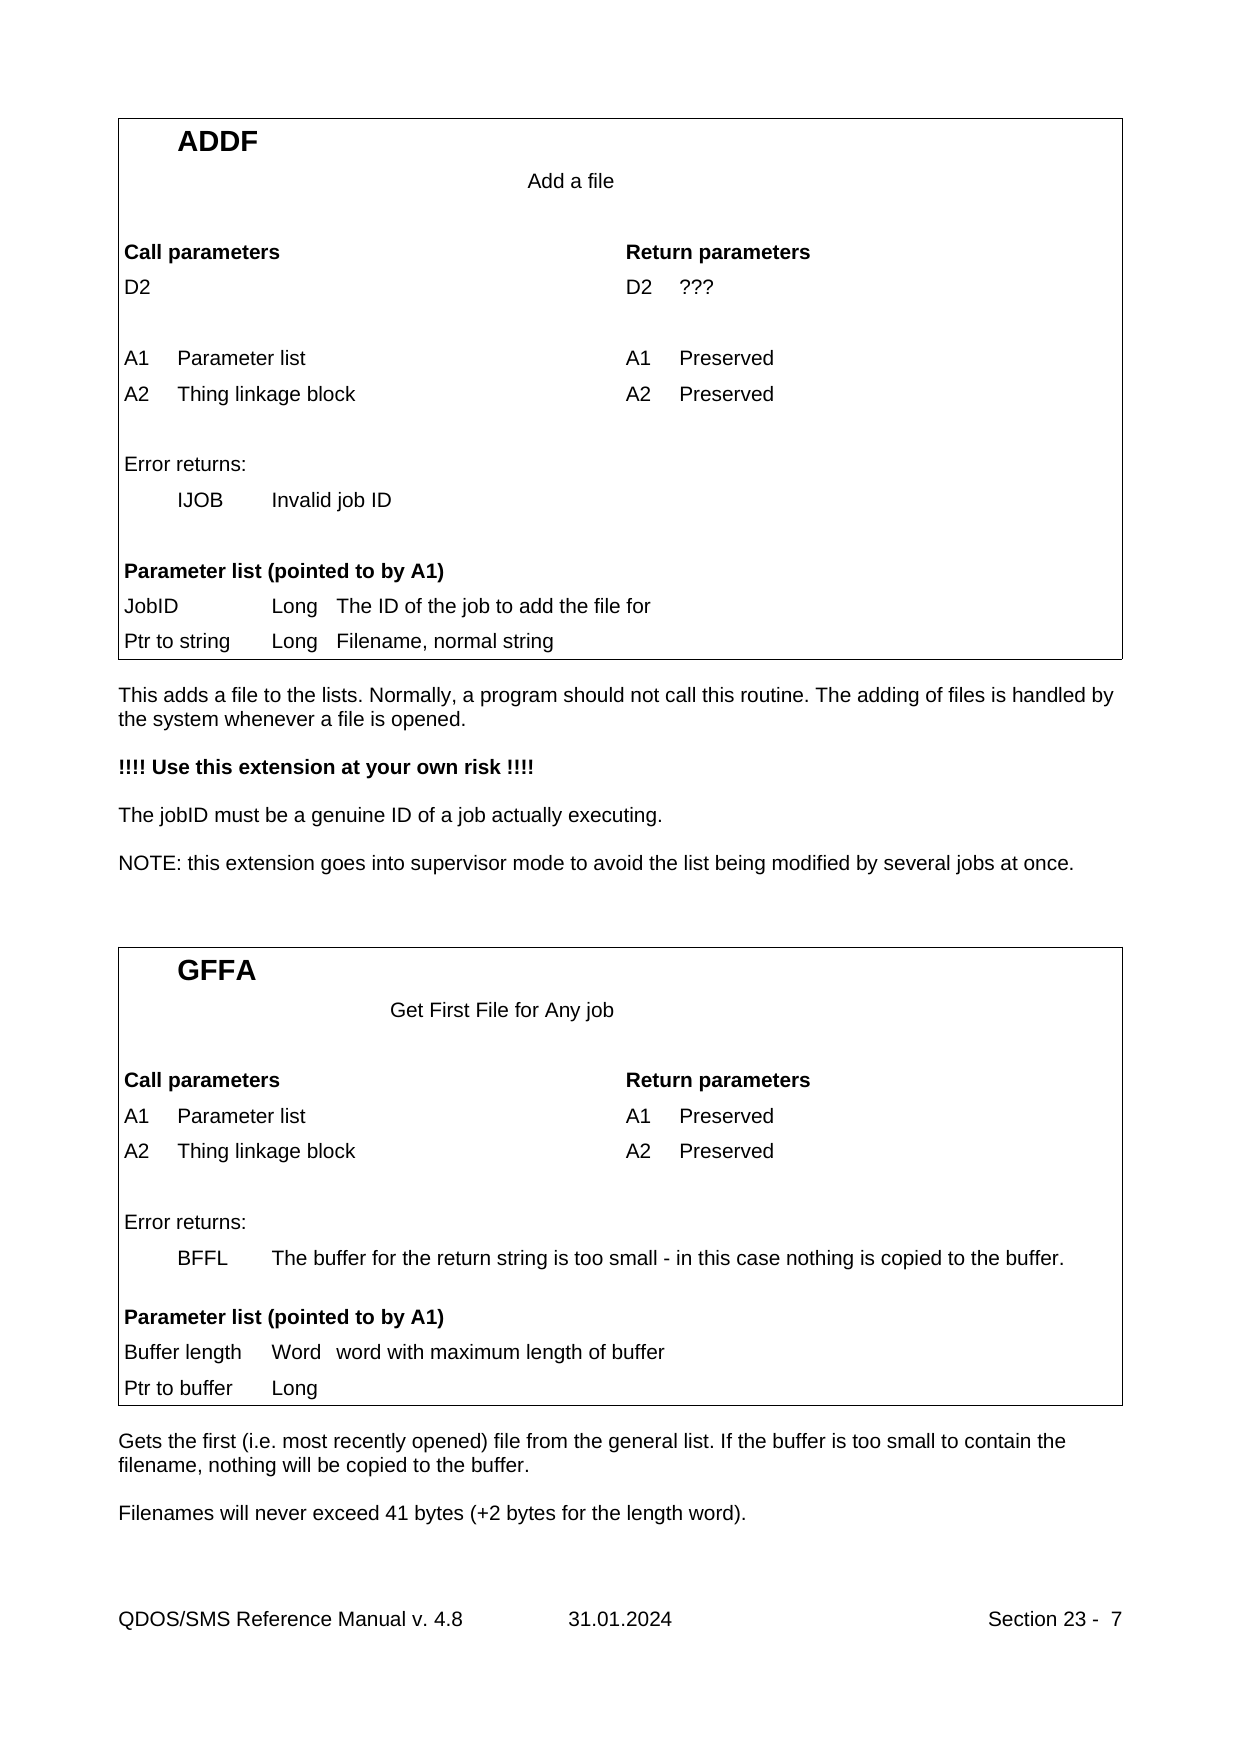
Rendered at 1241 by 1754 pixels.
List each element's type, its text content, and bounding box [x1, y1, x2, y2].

table_cell [119, 482, 171, 517]
table_cell Long [266, 1370, 330, 1405]
table_cell [674, 411, 1122, 447]
table_header [674, 948, 1122, 992]
table_cell [330, 1370, 1122, 1405]
table_cell [620, 992, 673, 1027]
table_cell [620, 305, 673, 340]
table_cell [119, 411, 171, 447]
text NOTE: this extension goes into supervisor mode to avoid the list being modified by several jobs at once. [118, 851, 1122, 875]
text The jobID must be a genuine ID of a job actually executing. [118, 803, 1122, 827]
table_cell [119, 1169, 171, 1204]
table_cell JobID [119, 588, 266, 624]
table_header [620, 948, 673, 992]
table_cell Invalid job ID [266, 482, 1122, 517]
table_cell [674, 1027, 1122, 1063]
table_cell A2 [620, 376, 673, 411]
table_header [674, 119, 1122, 163]
table_cell [674, 305, 1122, 340]
table_header ADDF [171, 119, 620, 163]
text Gets the first (i.e. most recently opened) file from the general list. If the buffer is too small to contain the filename, nothing will be copied to the buffer. [118, 1429, 1122, 1477]
table_cell The ID of the job to add the file for [330, 588, 1122, 624]
table_cell word with maximum length of buffer [330, 1335, 1122, 1370]
table_cell [171, 1169, 620, 1204]
table_cell Preserved [674, 376, 1122, 411]
text This adds a file to the lists. Normally, a program should not call this routine. The adding of files is handled by the system whenever a file is opened. [118, 683, 1122, 731]
table_cell Preserved [674, 1134, 1122, 1169]
table_cell [620, 447, 673, 482]
table_cell [119, 1240, 171, 1275]
table_header GFFA [171, 948, 620, 992]
table_cell [266, 518, 1122, 553]
text Filenames will never exceed 41 bytes (+2 bytes for the length word). [118, 1501, 1122, 1525]
table_cell Preserved [674, 340, 1122, 376]
table_cell A2 [620, 1134, 673, 1169]
table_cell BFFL [171, 1240, 266, 1275]
table_cell Call parameters [119, 234, 620, 269]
table_cell [620, 1204, 673, 1240]
table_cell The buffer for the return string is too small - in this case nothing is copied to the buffer. [266, 1240, 1122, 1275]
table_cell Parameter list [171, 340, 620, 376]
table_cell [119, 305, 171, 340]
table_cell Long [266, 624, 330, 659]
table_cell [171, 305, 620, 340]
table_cell Return parameters [620, 234, 1122, 269]
table_cell [674, 199, 1122, 234]
table_cell Parameter list [171, 1098, 620, 1133]
table_cell D2 [620, 270, 673, 305]
table_cell Preserved [674, 1098, 1122, 1133]
table_cell [674, 447, 1122, 482]
table_cell [119, 1027, 171, 1063]
text !!!! Use this extension at your own risk !!!! [118, 755, 1122, 779]
table_cell [674, 1204, 1122, 1240]
table_cell Word [266, 1335, 330, 1370]
table_cell Filename, normal string [330, 624, 1122, 659]
table_cell [620, 411, 673, 447]
table_cell IJOB [171, 482, 266, 517]
table_cell A2 [119, 376, 171, 411]
table_cell A1 [620, 340, 673, 376]
table_cell D2 [119, 270, 171, 305]
table_header [119, 119, 171, 163]
table_cell Call parameters [119, 1063, 620, 1098]
table_cell [171, 270, 620, 305]
table_cell Thing linkage block [171, 376, 620, 411]
table_cell Add a file [171, 163, 620, 199]
table_cell [171, 199, 620, 234]
table_cell Parameter list (pointed to by A1) [119, 1275, 1122, 1334]
table_cell [620, 1027, 673, 1063]
table_cell Long [266, 588, 330, 624]
table_cell A1 [119, 340, 171, 376]
table_cell ??? [674, 270, 1122, 305]
table_cell Ptr to buffer [119, 1370, 266, 1405]
table_cell [674, 1169, 1122, 1204]
table_cell [674, 163, 1122, 199]
table_cell [119, 199, 171, 234]
table_cell A1 [119, 1098, 171, 1133]
table_cell [674, 992, 1122, 1027]
table_cell Parameter list (pointed to by A1) [119, 553, 1122, 588]
table_cell Buffer length [119, 1335, 266, 1370]
table_header [620, 119, 673, 163]
table_cell Error returns: [119, 1204, 620, 1240]
table_cell [620, 163, 673, 199]
table_cell A2 [119, 1134, 171, 1169]
table_cell [171, 1027, 620, 1063]
table_cell [119, 518, 171, 553]
table_cell [620, 1169, 673, 1204]
table_cell [171, 411, 620, 447]
table_cell [171, 518, 266, 553]
table_cell Error returns: [119, 447, 620, 482]
table_cell [620, 199, 673, 234]
table_cell Get First File for Any job [171, 992, 620, 1027]
table_cell Ptr to string [119, 624, 266, 659]
table_cell [119, 992, 171, 1027]
table_cell Return parameters [620, 1063, 1122, 1098]
table_cell Thing linkage block [171, 1134, 620, 1169]
table_cell A1 [620, 1098, 673, 1133]
table_header [119, 948, 171, 992]
table_cell [119, 163, 171, 199]
